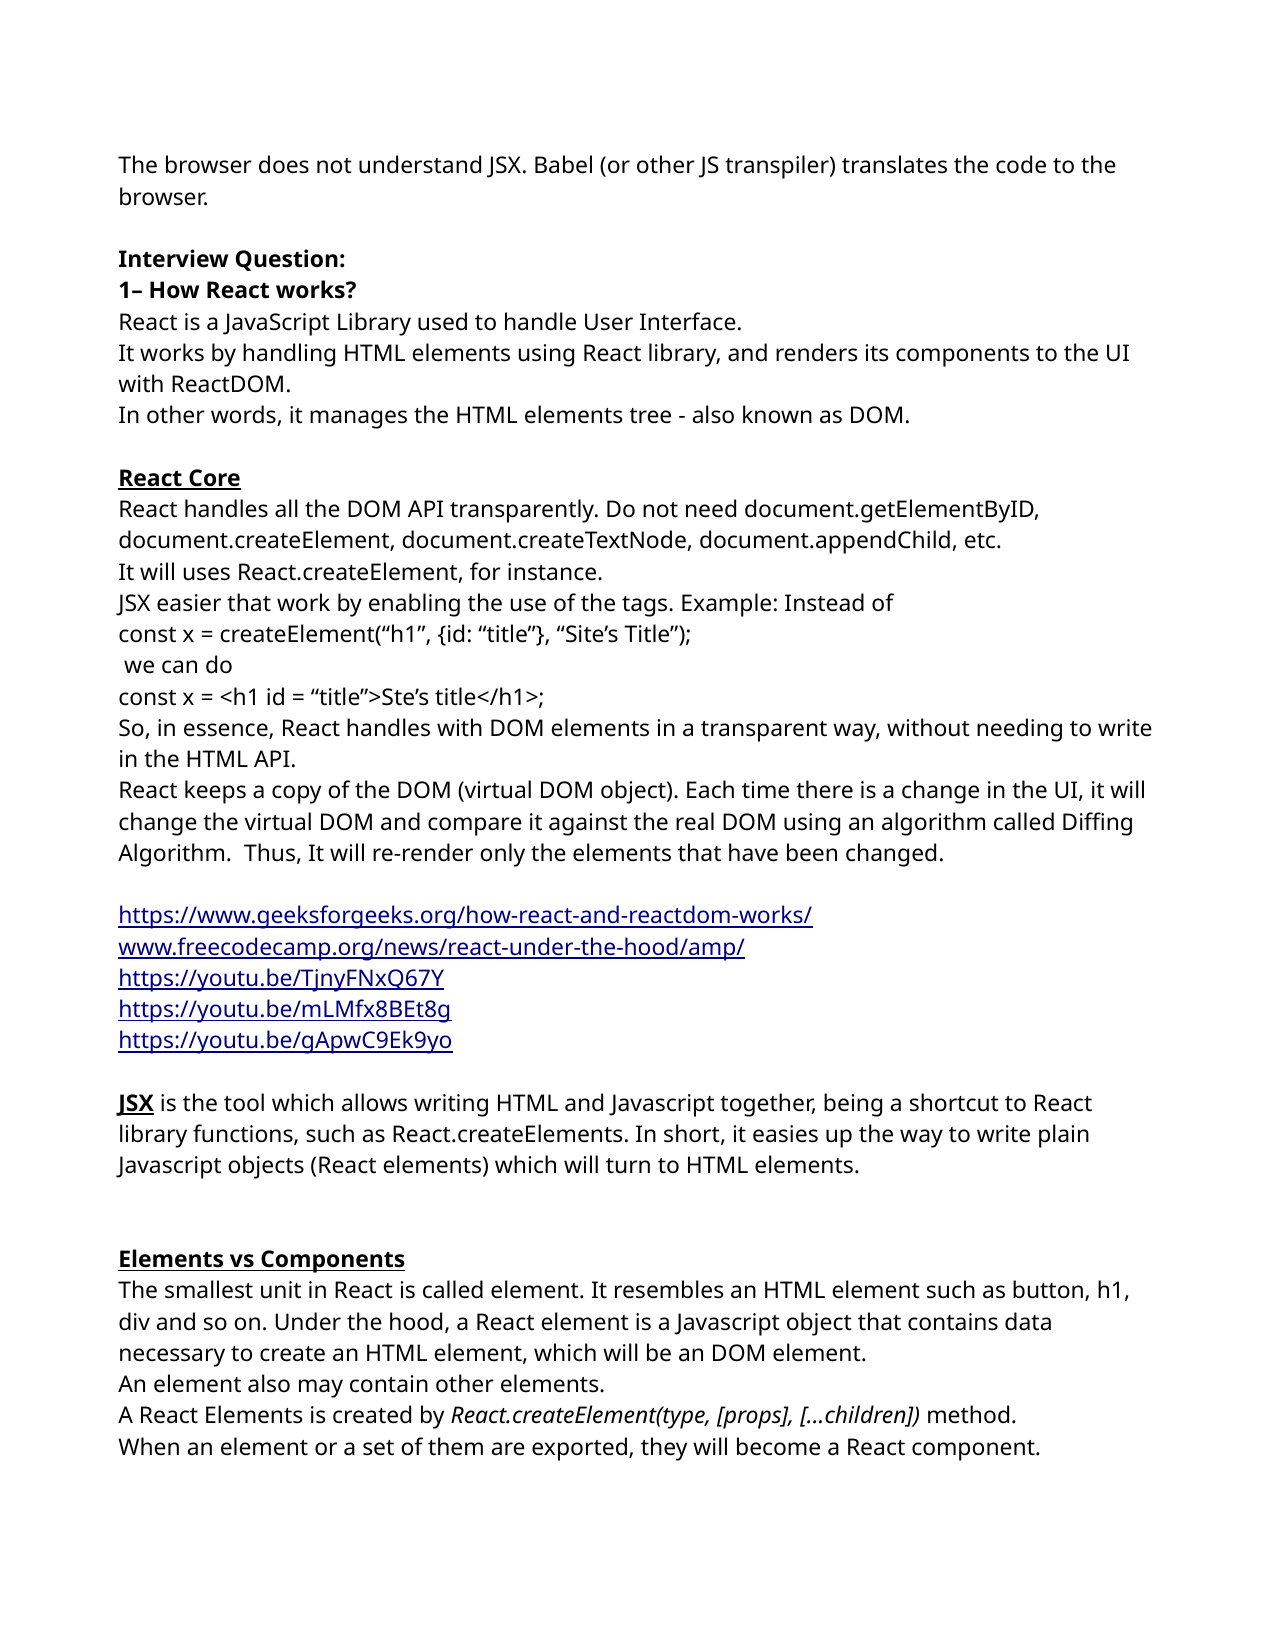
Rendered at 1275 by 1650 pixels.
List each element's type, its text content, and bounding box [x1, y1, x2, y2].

text The smallest unit in React is called element. It resembles an HTML element such as button, h1, div and so on. Under the hood, a React element is a Javascript object that contains data necessary to create an HTML element, which will be an DOM element. [118, 1274, 1157, 1368]
text Interview Question: [118, 243, 1157, 274]
text React handles all the DOM API transparently. Do not need document.getElementByID, document.createElement, document.createTextNode, document.appendChild, etc. [118, 493, 1157, 556]
text React keeps a copy of the DOM (virtual DOM object). Each time there is a change in the UI, it will change the virtual DOM and compare it against the real DOM using an algorithm called Diffing Algorithm. Thus, It will re-render only the elements that have been changed. [118, 774, 1157, 868]
text Elements vs Components [118, 1243, 1157, 1274]
text const x = <h1 id = “title”>Ste’s title</h1>; [118, 681, 1157, 712]
text https://youtu.be/gApwC9Ek9yo [118, 1024, 1157, 1056]
text It works by handling HTML elements using React library, and renders its components to the UI with ReactDOM. [118, 337, 1157, 399]
text we can do [118, 649, 1157, 681]
text React is a JavaScript Library used to handle User Interface. [118, 306, 1157, 337]
text https://www.geeksforgeeks.org/how-react-and-reactdom-works/ [118, 899, 1157, 931]
text An element also may contain other elements. [118, 1368, 1157, 1399]
text https://youtu.be/mLMfx8BEt8g [118, 993, 1157, 1024]
text So, in essence, React handles with DOM elements in a transparent way, without needing to write in the HTML API. [118, 712, 1157, 774]
text const x = createElement(“h1”, {id: “title”}, “Site’s Title”); [118, 618, 1157, 649]
text The browser does not understand JSX. Babel (or other JS transpiler) translates the code to the browser. [118, 149, 1157, 212]
text A React Elements is created by React.createElement(type, [props], [...children]) method. [118, 1399, 1157, 1431]
text It will uses React.createElement, for instance. [118, 556, 1157, 587]
text In other words, it manages the HTML elements tree - also known as DOM. [118, 399, 1157, 431]
text When an element or a set of them are exported, they will become a React component. [118, 1431, 1157, 1462]
text www.freecodecamp.org/news/react-under-the-hood/amp/ [118, 931, 1157, 962]
text 1– How React works? [118, 274, 1157, 306]
text JSX easier that work by enabling the use of the tags. Example: Instead of [118, 587, 1157, 618]
text JSX is the tool which allows writing HTML and Javascript together, being a shortcut to React library functions, such as React.createElements. In short, it easies up the way to write plain Javascript objects (React elements) which will turn to HTML elements. [118, 1087, 1157, 1181]
text React Core [118, 462, 1157, 493]
text https://youtu.be/TjnyFNxQ67Y [118, 962, 1157, 993]
